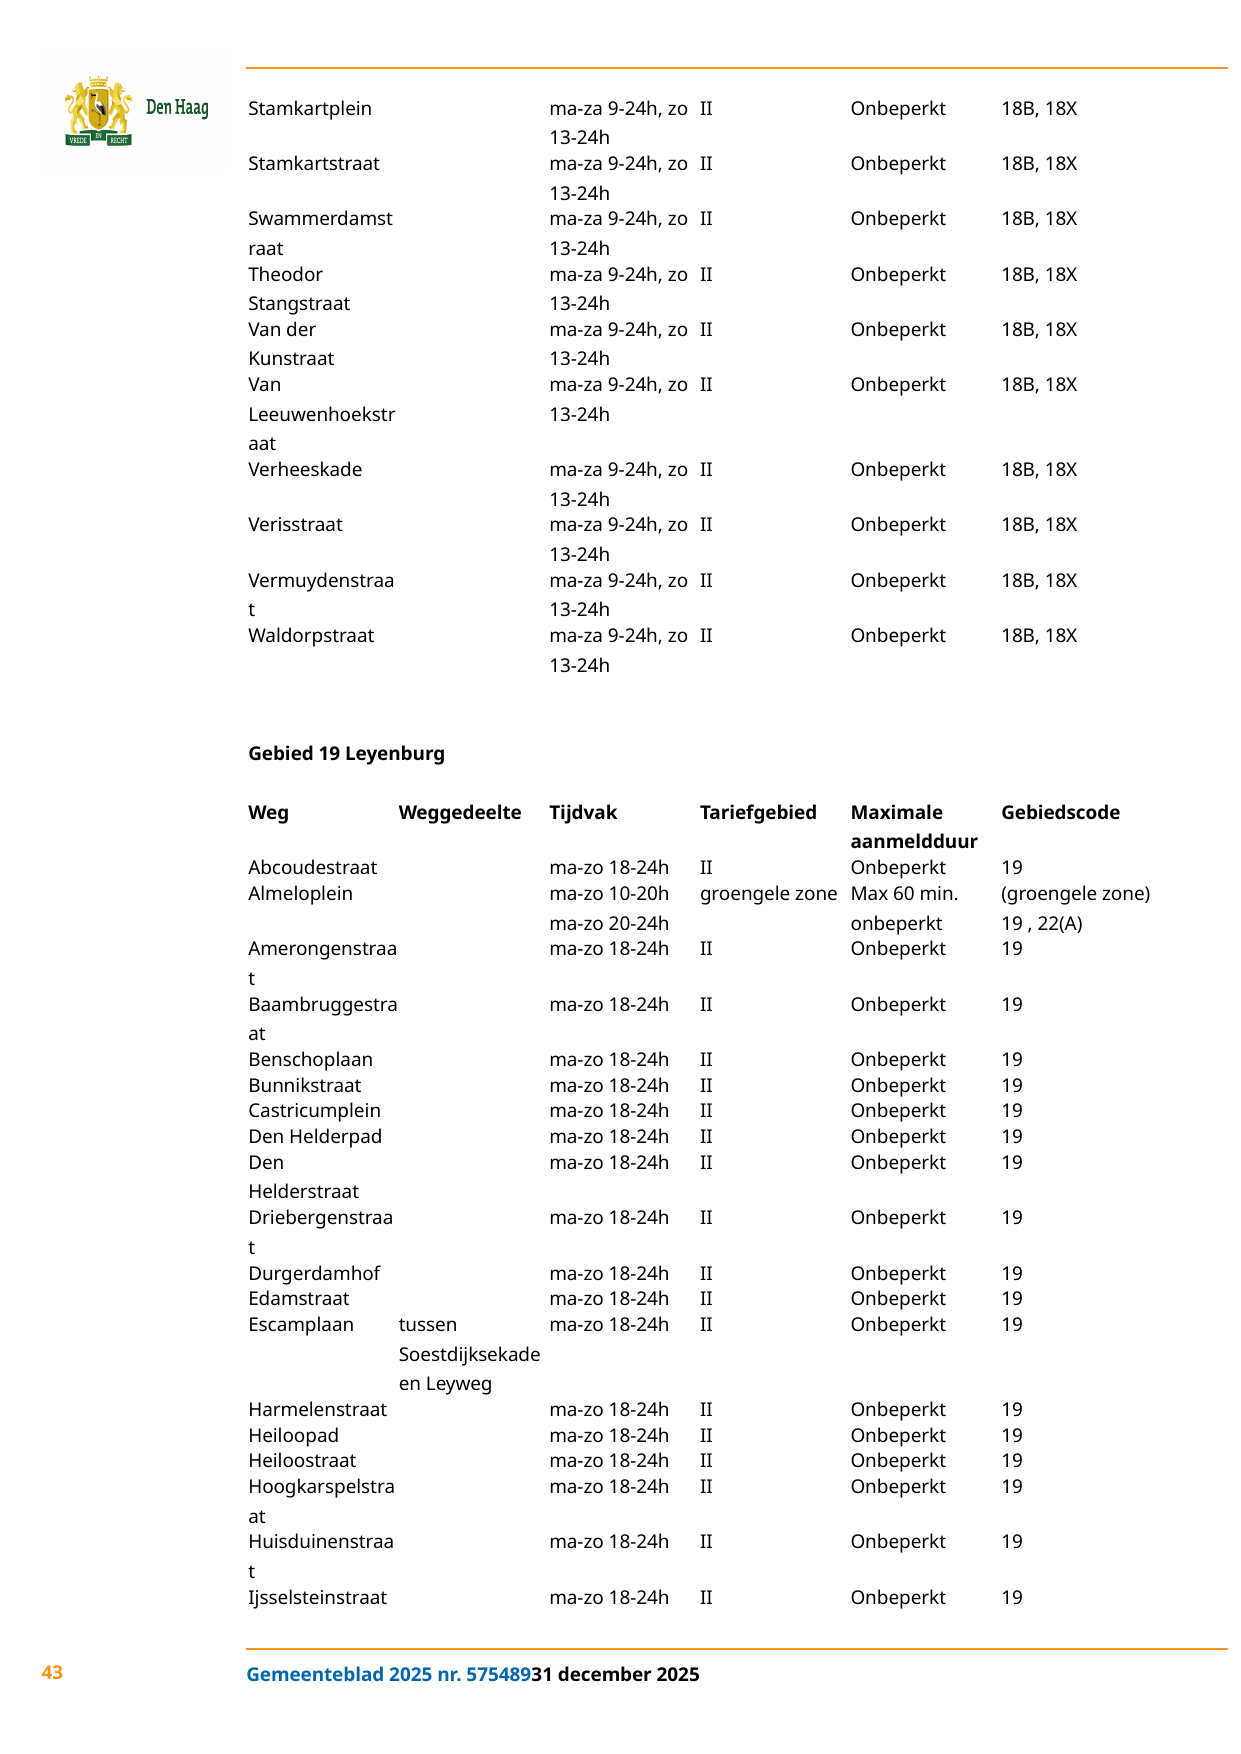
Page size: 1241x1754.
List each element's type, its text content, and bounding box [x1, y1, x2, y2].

table_cell 19 [1001, 936, 1152, 991]
table_cell ma-zo 18-24h [549, 1422, 700, 1447]
table_cell 18B, 18X [1001, 371, 1152, 456]
table_cell ma-zo 18-24h [549, 936, 700, 991]
table_cell Onbeperkt [850, 1422, 1001, 1447]
table_cell II [700, 1046, 850, 1072]
table_cell (groengele zone) 19 , 22(A) [1001, 880, 1152, 936]
table_cell ma-za 9-24h, zo 13-24h [549, 261, 700, 316]
table_cell [399, 1422, 549, 1447]
table_cell Onbeperkt [850, 150, 1001, 205]
table_cell [399, 1529, 549, 1584]
table_cell ma-za 9-24h, zo 13-24h [549, 205, 700, 261]
table_cell 19 [1001, 1396, 1152, 1422]
table_cell Onbeperkt [850, 1448, 1001, 1473]
table_cell 18B, 18X [1001, 456, 1152, 512]
table_cell Heiloostraat [248, 1448, 398, 1473]
table_cell 19 [1001, 1285, 1152, 1311]
table_cell II [700, 1311, 850, 1396]
table_cell Onbeperkt [850, 567, 1001, 622]
table_cell ma-za 9-24h, zo 13-24h [549, 622, 700, 677]
table_cell Onbeperkt [850, 205, 1001, 261]
table_cell Onbeperkt [850, 991, 1001, 1046]
table_cell 19 [1001, 991, 1152, 1046]
table_cell [399, 95, 549, 150]
table_cell II [700, 1123, 850, 1149]
table_cell [399, 1204, 549, 1260]
table_cell Castricumplein [248, 1098, 398, 1123]
table_cell ma-zo 18-24h [549, 1473, 700, 1528]
table_cell Onbeperkt [850, 855, 1001, 880]
table_cell [399, 1149, 549, 1204]
table_cell ma-zo 18-24h [549, 1046, 700, 1072]
table_cell II [700, 1529, 850, 1584]
table_cell II [700, 1072, 850, 1098]
table_cell ma-zo 18-24h [549, 1149, 700, 1204]
table_cell 19 [1001, 855, 1152, 880]
table_cell 19 [1001, 1260, 1152, 1285]
table_cell Verisstraat [248, 512, 398, 567]
table_cell 19 [1001, 1098, 1152, 1123]
table_cell Onbeperkt [850, 1311, 1001, 1396]
table_header Weggedeelte [399, 799, 549, 854]
table_cell ma-za 9-24h, zo 13-24h [549, 371, 700, 456]
table_cell Ijsselsteinstraat [248, 1584, 398, 1609]
table_header Weg [248, 799, 398, 854]
table_cell [399, 1584, 549, 1609]
table_cell [399, 1396, 549, 1422]
table_cell II [700, 1098, 850, 1123]
table_cell II [700, 567, 850, 622]
table_cell 18B, 18X [1001, 261, 1152, 316]
table_cell ma-zo 18-24h [549, 1285, 700, 1311]
table_cell 18B, 18X [1001, 150, 1152, 205]
table_cell [399, 936, 549, 991]
table_cell II [700, 1584, 850, 1609]
table_cell ma-za 9-24h, zo 13-24h [549, 456, 700, 512]
table_cell [399, 1098, 549, 1123]
table_cell Onbeperkt [850, 456, 1001, 512]
table_header Tariefgebied [700, 799, 850, 854]
table_cell Onbeperkt [850, 1072, 1001, 1098]
table_cell Onbeperkt [850, 1396, 1001, 1422]
table_cell 18B, 18X [1001, 512, 1152, 567]
table_cell ma-zo 18-24h [549, 991, 700, 1046]
table_cell II [700, 1448, 850, 1473]
table_cell ma-za 9-24h, zo 13-24h [549, 150, 700, 205]
table_cell Verheeskade [248, 456, 398, 512]
table_cell [399, 1046, 549, 1072]
table_cell [399, 150, 549, 205]
table_cell Benschoplaan [248, 1046, 398, 1072]
table_cell II [700, 512, 850, 567]
table_cell ma-za 9-24h, zo 13-24h [549, 567, 700, 622]
table_cell Onbeperkt [850, 936, 1001, 991]
table_cell Onbeperkt [850, 1098, 1001, 1123]
table_cell ma-zo 18-24h [549, 1123, 700, 1149]
table_cell II [700, 1285, 850, 1311]
table_cell II [700, 205, 850, 261]
table_cell 19 [1001, 1072, 1152, 1098]
table_cell Abcoudestraat [248, 855, 398, 880]
table_cell Van der Kunstraat [248, 316, 398, 371]
table_cell Driebergenstraat [248, 1204, 398, 1260]
table_cell 19 [1001, 1204, 1152, 1260]
table_cell Onbeperkt [850, 1529, 1001, 1584]
table_cell ma-za 9-24h, zo 13-24h [549, 316, 700, 371]
table_cell II [700, 1149, 850, 1204]
table_cell [399, 261, 549, 316]
table_cell Durgerdamhof [248, 1260, 398, 1285]
table_cell ma-zo 18-24h [549, 1311, 700, 1396]
table_header Maximale aanmeldduur [850, 799, 1001, 854]
table_cell 19 [1001, 1123, 1152, 1149]
table_cell [399, 205, 549, 261]
table_cell ma-zo 18-24h [549, 1260, 700, 1285]
table_cell Max 60 min. onbeperkt [850, 880, 1001, 936]
table_cell II [700, 150, 850, 205]
table_cell Onbeperkt [850, 1584, 1001, 1609]
table_cell Onbeperkt [850, 1260, 1001, 1285]
table_cell II [700, 261, 850, 316]
table_cell Edamstraat [248, 1285, 398, 1311]
table_cell tussen Soestdijksekade en Leyweg [399, 1311, 549, 1396]
table_cell [399, 567, 549, 622]
table_cell Onbeperkt [850, 95, 1001, 150]
table_cell Onbeperkt [850, 316, 1001, 371]
table_cell II [700, 1473, 850, 1528]
table_cell [399, 1123, 549, 1149]
table_cell 18B, 18X [1001, 95, 1152, 150]
table_cell II [700, 1422, 850, 1447]
table_cell Onbeperkt [850, 1204, 1001, 1260]
table_cell 18B, 18X [1001, 205, 1152, 261]
table_cell 19 [1001, 1473, 1152, 1528]
table_cell Onbeperkt [850, 261, 1001, 316]
table_cell Vermuydenstraat [248, 567, 398, 622]
table_cell Onbeperkt [850, 1149, 1001, 1204]
table_cell Van Leeuwenhoekstraat [248, 371, 398, 456]
table_cell ma-zo 18-24h [549, 1529, 700, 1584]
table_cell Huisduinenstraat [248, 1529, 398, 1584]
table_cell 19 [1001, 1149, 1152, 1204]
table_cell 19 [1001, 1311, 1152, 1396]
table_cell 19 [1001, 1046, 1152, 1072]
table_cell ma-zo 18-24h [549, 1072, 700, 1098]
table_header Gebiedscode [1001, 799, 1152, 854]
table_cell II [700, 1260, 850, 1285]
table_cell II [700, 1204, 850, 1260]
table_cell ma-zo 18-24h [549, 855, 700, 880]
table_cell Stamkartstraat [248, 150, 398, 205]
table_cell Harmelenstraat [248, 1396, 398, 1422]
table_cell [399, 855, 549, 880]
table_cell ma-zo 18-24h [549, 1584, 700, 1609]
table_cell ma-zo 10-20h ma-zo 20-24h [549, 880, 700, 936]
table_cell II [700, 855, 850, 880]
table_cell ma-za 9-24h, zo 13-24h [549, 95, 700, 150]
table_cell [399, 1260, 549, 1285]
table_cell 19 [1001, 1584, 1152, 1609]
table_cell ma-zo 18-24h [549, 1098, 700, 1123]
table_cell Onbeperkt [850, 622, 1001, 677]
table_cell Onbeperkt [850, 512, 1001, 567]
table_cell ma-zo 18-24h [549, 1396, 700, 1422]
table_cell Onbeperkt [850, 371, 1001, 456]
table_cell 19 [1001, 1448, 1152, 1473]
table_cell Waldorpstraat [248, 622, 398, 677]
table_cell [399, 1448, 549, 1473]
table_cell II [700, 456, 850, 512]
table_header Tijdvak [549, 799, 700, 854]
picture [41, 47, 231, 172]
table_cell [399, 316, 549, 371]
table_cell 18B, 18X [1001, 622, 1152, 677]
table_cell [399, 880, 549, 936]
table_cell groengele zone [700, 880, 850, 936]
table_cell Onbeperkt [850, 1285, 1001, 1311]
table_cell ma-zo 18-24h [549, 1448, 700, 1473]
table_cell Onbeperkt [850, 1473, 1001, 1528]
table_cell [399, 371, 549, 456]
table_cell Hoogkarspelstraat [248, 1473, 398, 1528]
table_cell Theodor Stangstraat [248, 261, 398, 316]
table_cell [399, 622, 549, 677]
table_cell Onbeperkt [850, 1046, 1001, 1072]
text Gebied 19 Leyenburg [248, 740, 1152, 766]
table_cell Onbeperkt [850, 1123, 1001, 1149]
table_cell Den Helderstraat [248, 1149, 398, 1204]
table_cell II [700, 371, 850, 456]
table_cell II [700, 316, 850, 371]
table_cell Heiloopad [248, 1422, 398, 1447]
table_cell ma-za 9-24h, zo 13-24h [549, 512, 700, 567]
table_cell II [700, 622, 850, 677]
table_cell [399, 512, 549, 567]
table_cell Escamplaan [248, 1311, 398, 1396]
table_cell Den Helderpad [248, 1123, 398, 1149]
table_cell 18B, 18X [1001, 316, 1152, 371]
table_cell [399, 991, 549, 1046]
table_cell II [700, 936, 850, 991]
table_cell [399, 1473, 549, 1528]
table_cell Bunnikstraat [248, 1072, 398, 1098]
table_cell Almeloplein [248, 880, 398, 936]
table_cell Baambruggestraat [248, 991, 398, 1046]
table_cell Amerongenstraat [248, 936, 398, 991]
table_cell [399, 456, 549, 512]
table_cell [399, 1285, 549, 1311]
table_cell Stamkartplein [248, 95, 398, 150]
table_cell 19 [1001, 1422, 1152, 1447]
table_cell [399, 1072, 549, 1098]
table_cell II [700, 95, 850, 150]
table_cell II [700, 1396, 850, 1422]
table_cell II [700, 991, 850, 1046]
table_cell ma-zo 18-24h [549, 1204, 700, 1260]
table_cell 18B, 18X [1001, 567, 1152, 622]
table_cell Swammerdamstraat [248, 205, 398, 261]
table_cell 19 [1001, 1529, 1152, 1584]
